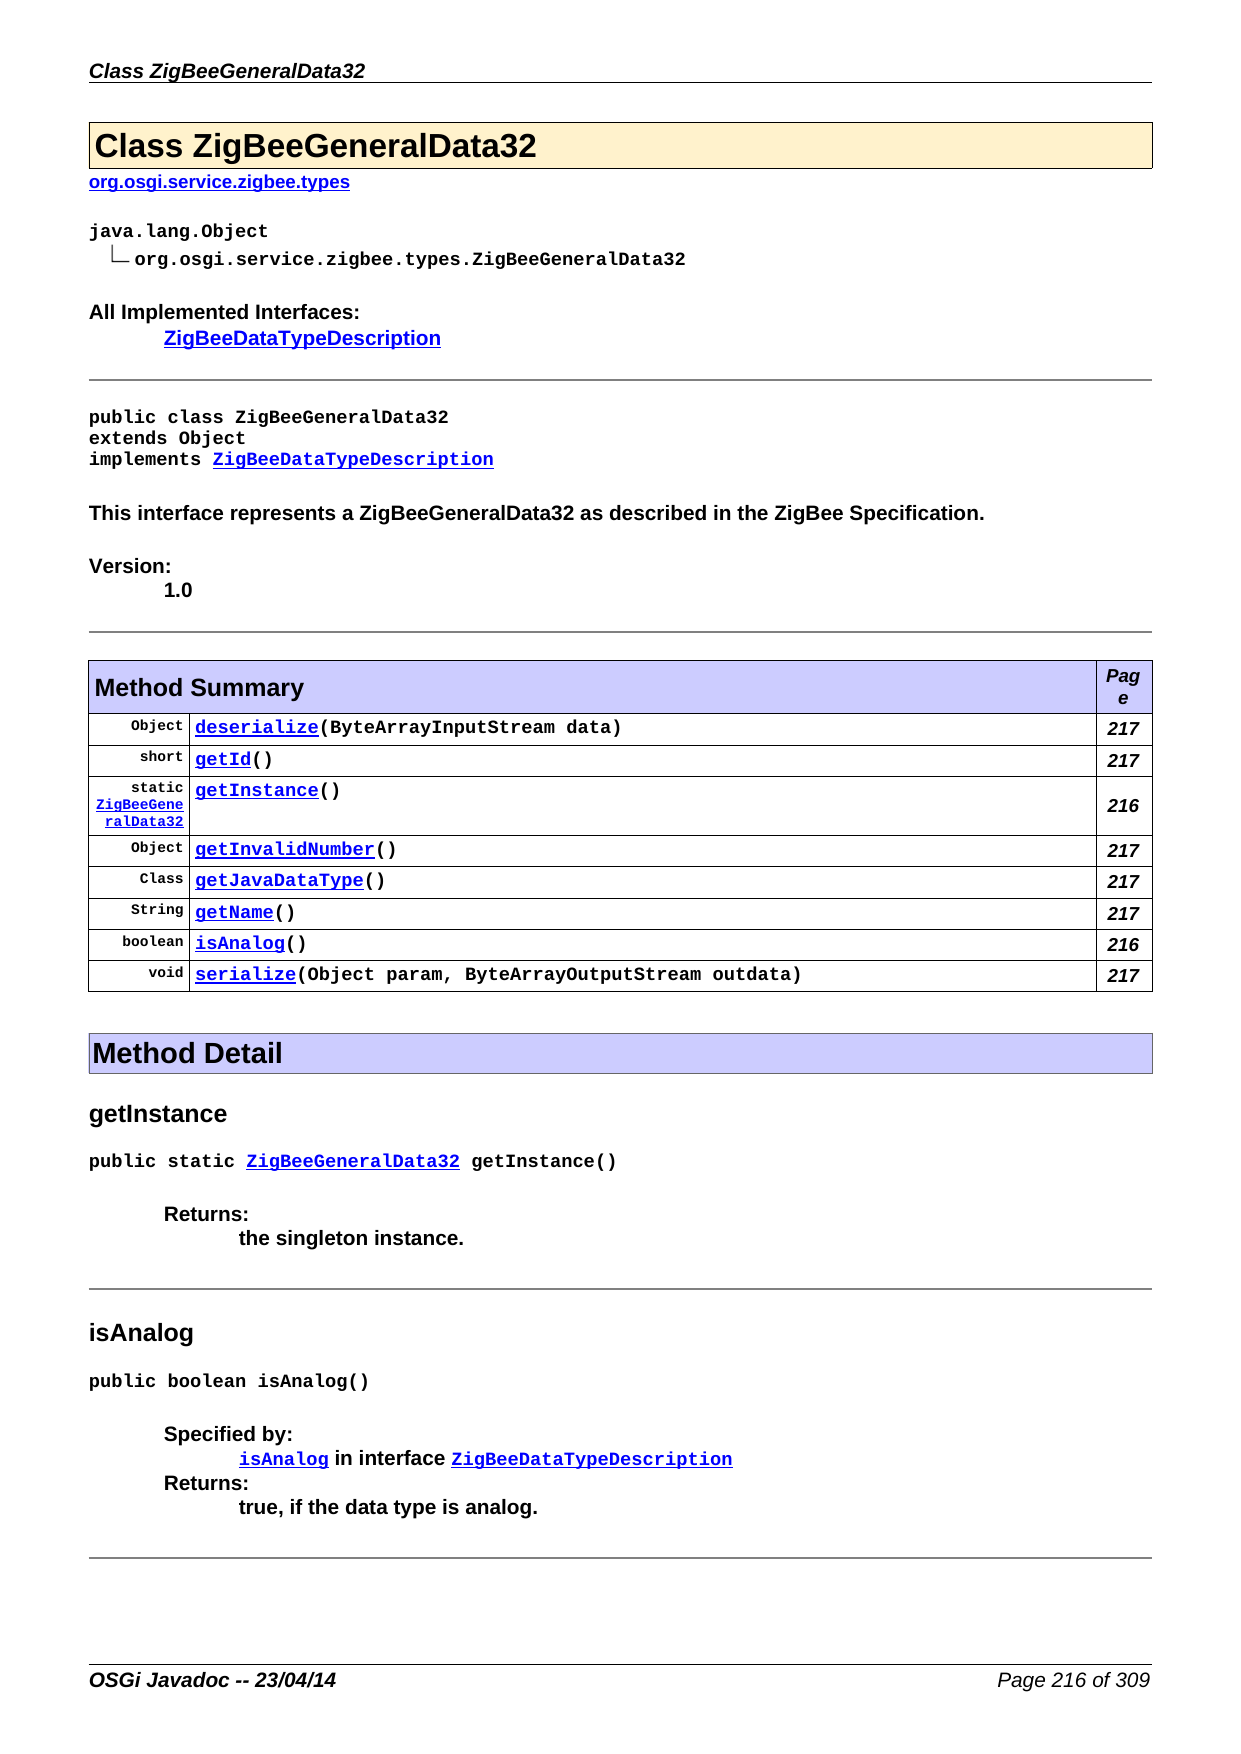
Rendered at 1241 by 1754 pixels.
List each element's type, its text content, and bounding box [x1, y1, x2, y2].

text Version: [88, 554, 1152, 578]
table_cell 216 [1097, 930, 1152, 960]
table_cell static ZigBeeGeneralData32 [89, 777, 189, 835]
text Returns: [163, 1202, 1152, 1226]
table_cell serialize(Object param, ByteArrayOutputStream outdata) [190, 961, 1096, 991]
subtitle Class ZigBeeGeneralData32 [90, 123, 1152, 168]
table_cell short [89, 746, 189, 776]
table_cell 217 [1097, 899, 1152, 929]
picture [111, 243, 135, 266]
table_cell getJavaDataType() [190, 867, 1096, 898]
text extends Object [88, 429, 1152, 450]
table_cell 217 [1097, 714, 1152, 744]
text public boolean isAnalog() [88, 1371, 1152, 1393]
text Specified by: [163, 1422, 1152, 1446]
table_cell void [89, 961, 189, 991]
table_cell 217 [1097, 836, 1152, 866]
table_cell 216 [1097, 777, 1152, 835]
table_cell getName() [190, 899, 1096, 929]
table_cell getInstance() [190, 777, 1096, 835]
text isAnalog in interface ZigBeeDataTypeDescription [238, 1446, 1152, 1471]
table_cell deserialize(ByteArrayInputStream data) [190, 714, 1096, 744]
table_cell 217 [1097, 961, 1152, 991]
text implements ZigBeeDataTypeDescription [88, 450, 1152, 471]
table_cell Object [89, 714, 189, 744]
table_cell getId() [190, 746, 1096, 776]
subtitle getInstance [88, 1099, 1152, 1128]
subtitle All Implemented Interfaces: [88, 300, 1152, 324]
text the singleton instance. [238, 1226, 1152, 1250]
text public static ZigBeeGeneralData32 getInstance() [88, 1152, 1152, 1173]
subtitle Method Detail [90, 1034, 1152, 1073]
table_cell String [89, 899, 189, 929]
table_cell 217 [1097, 746, 1152, 776]
text Returns: [163, 1471, 1152, 1495]
table_cell Object [89, 836, 189, 866]
table_header Page [1097, 661, 1152, 713]
text true, if the data type is analog. [238, 1495, 1152, 1519]
table_header Method Summary [89, 661, 1096, 713]
text 1.0 [163, 578, 1152, 602]
text org.osgi.service.zigbee.types.ZigBeeGeneralData32 [88, 243, 1152, 271]
text This interface represents a ZigBeeGeneralData32 as described in the ZigBee Specification. [88, 501, 1152, 524]
text org.osgi.service.zigbee.types [88, 171, 1152, 193]
table_cell Class [89, 867, 189, 898]
subtitle isAnalog [88, 1318, 1152, 1347]
text java.lang.Object [88, 222, 1152, 243]
table_cell isAnalog() [190, 930, 1096, 960]
table_cell 217 [1097, 867, 1152, 898]
text ZigBeeDataTypeDescription [163, 326, 1152, 350]
table_cell getInvalidNumber() [190, 836, 1096, 866]
text public class ZigBeeGeneralData32 [88, 408, 1152, 429]
table_cell boolean [89, 930, 189, 960]
